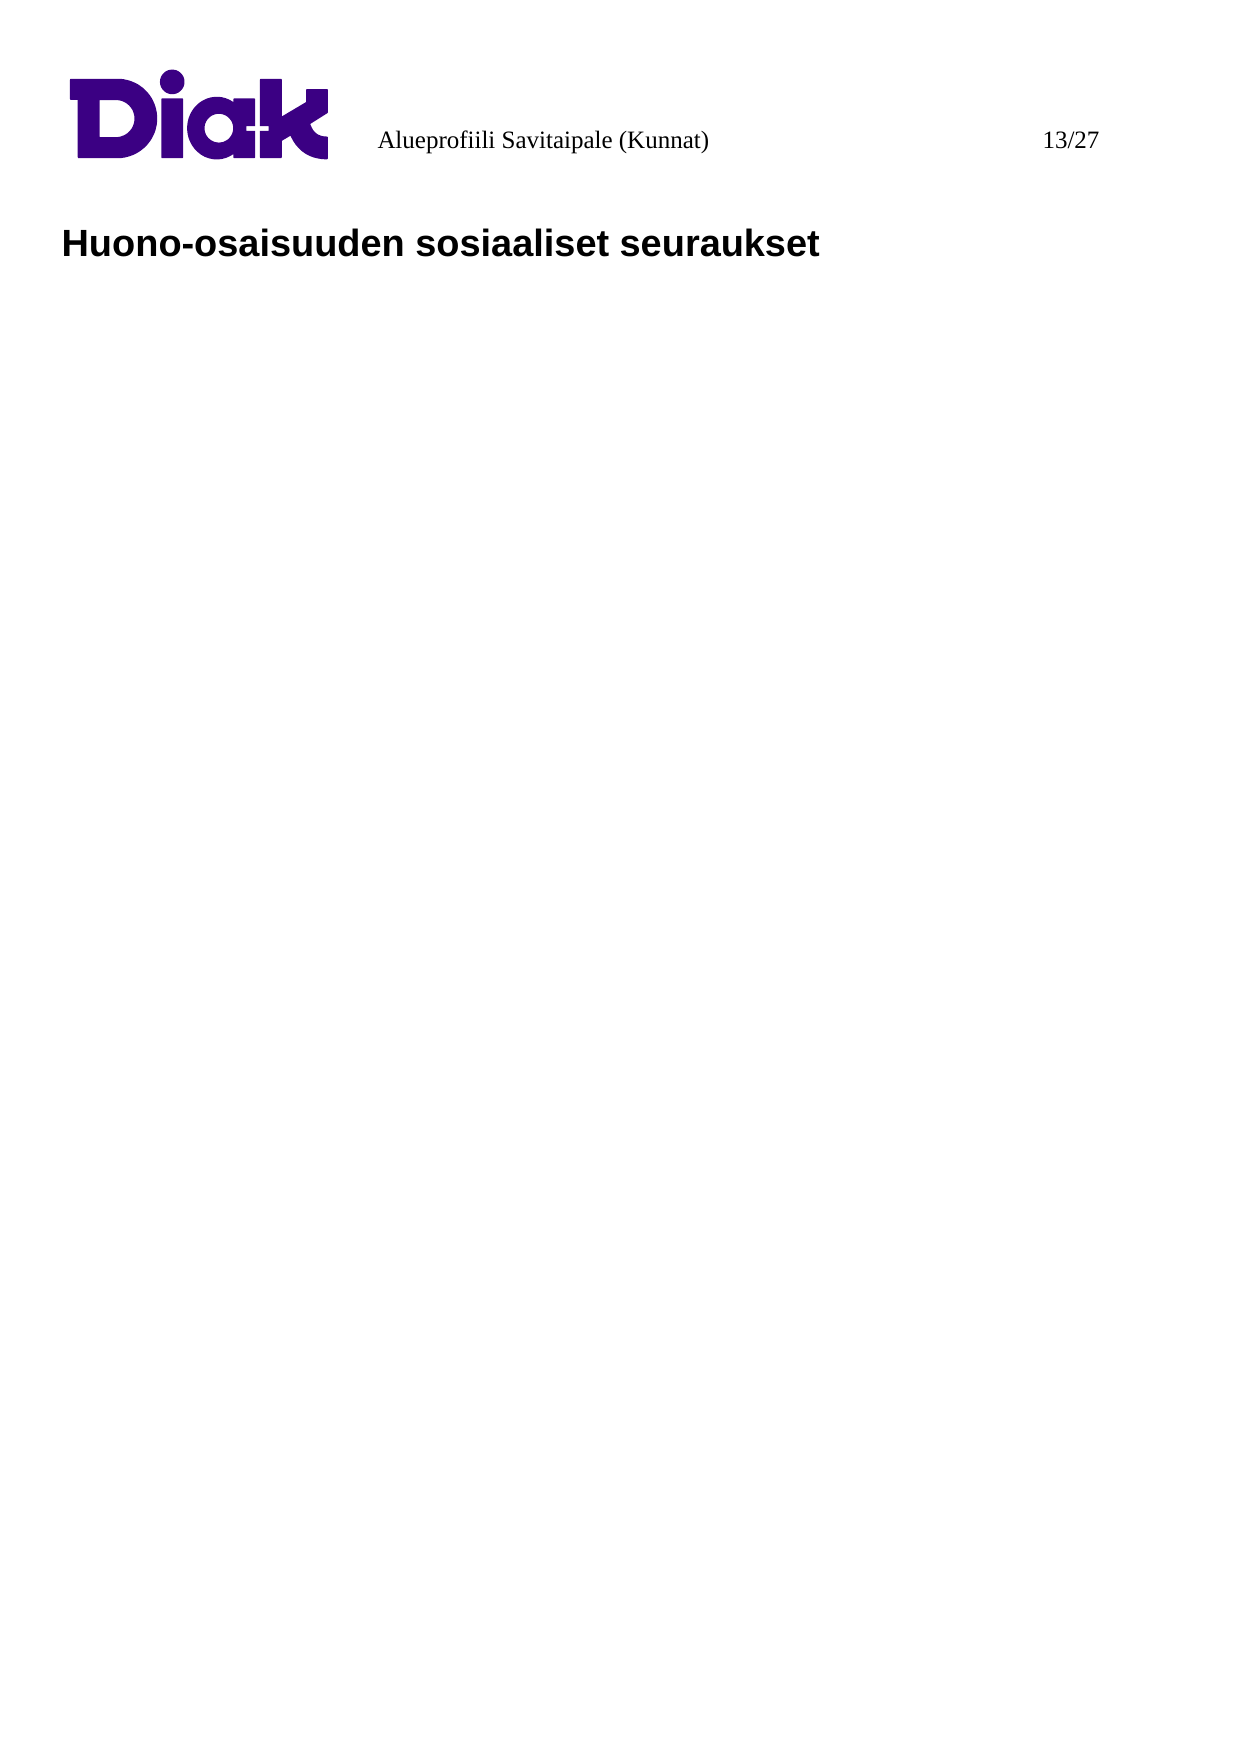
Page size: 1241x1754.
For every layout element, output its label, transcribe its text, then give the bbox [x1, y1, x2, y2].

subtitle Huono-osaisuuden sosiaaliset seuraukset [61, 221, 1179, 265]
